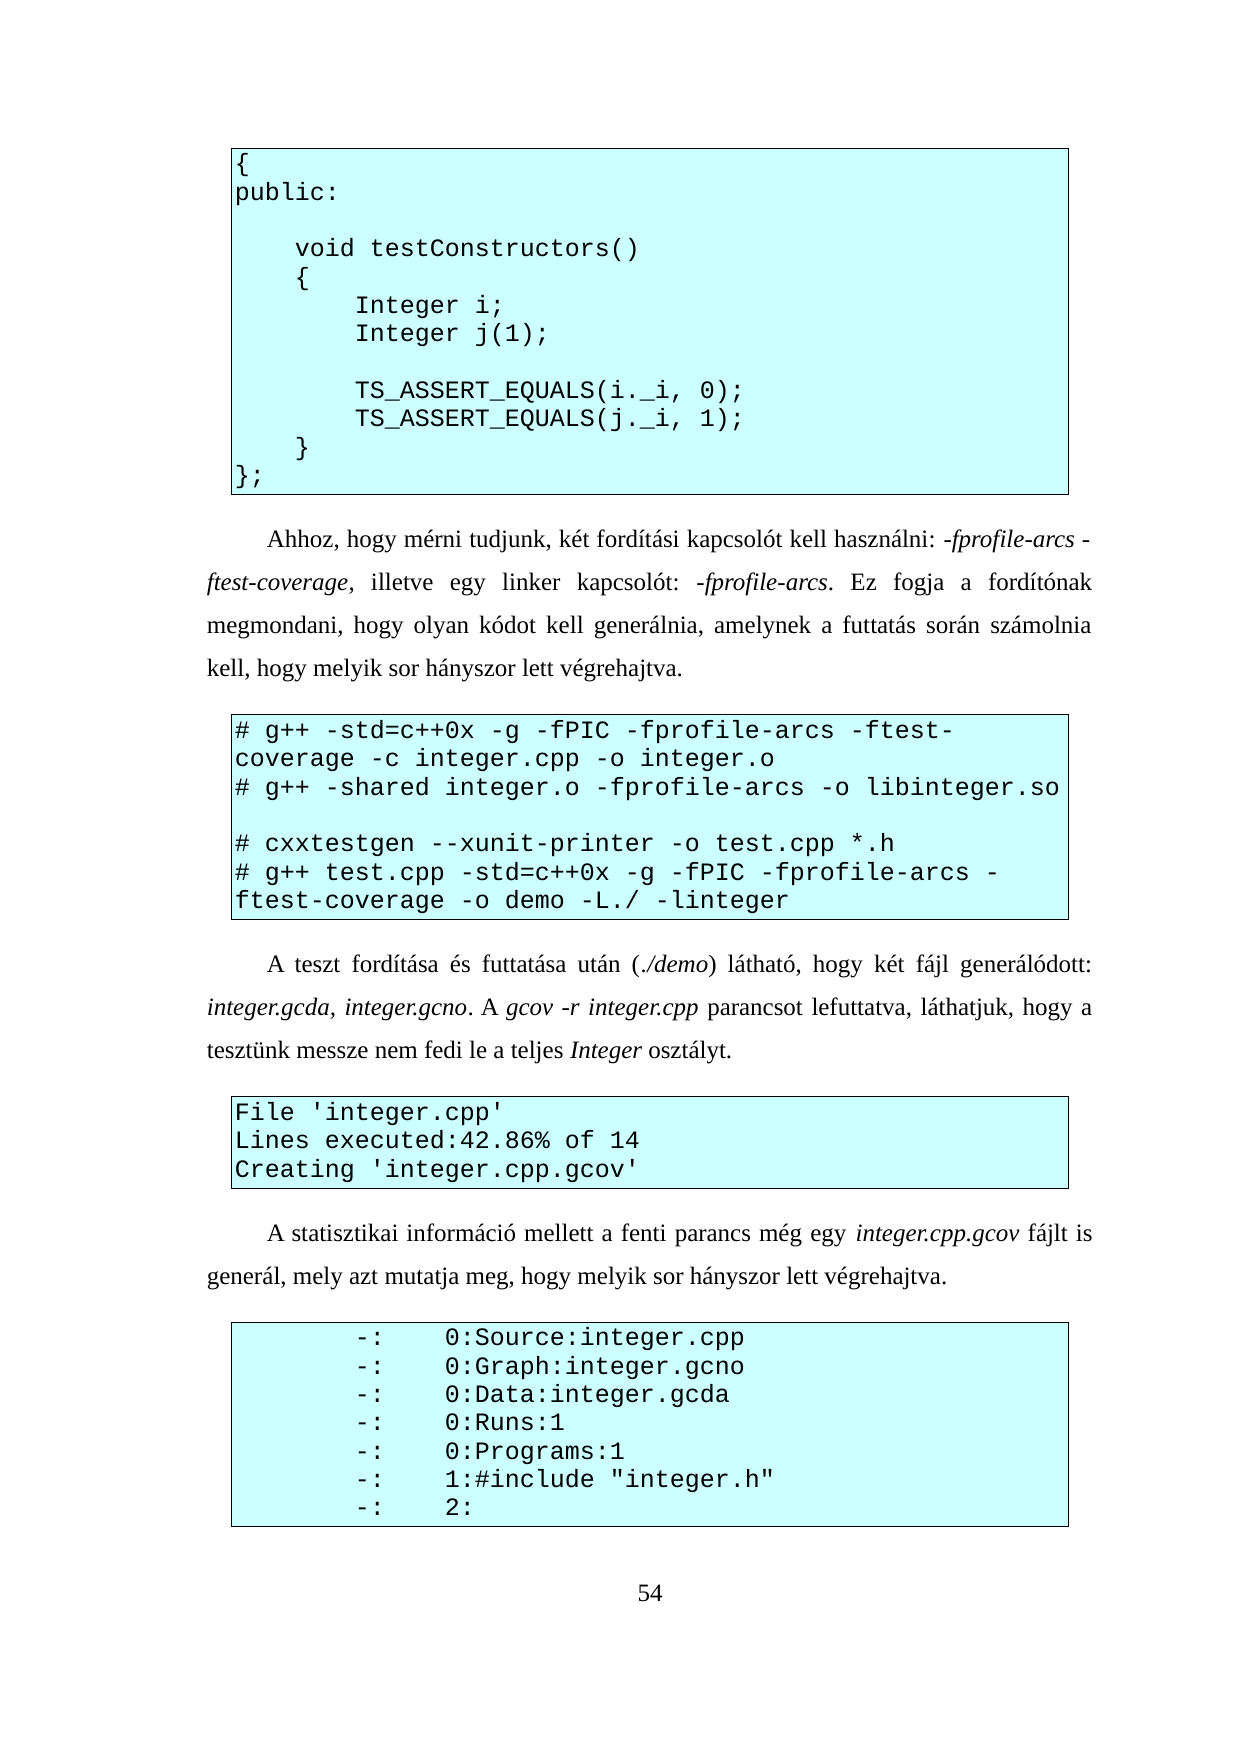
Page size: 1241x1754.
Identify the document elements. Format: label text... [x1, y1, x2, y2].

text # g++ -std=c++0x -g -fPIC -fprofile-arcs -ftest-coverage -c integer.cpp -o integer.o # g++ -shared integer.o -fprofile-arcs -o libinteger.so # cxxtestgen --xunit-printer -o test.cpp *.h # g++ test.cpp -std=c++0x -g -fPIC -fprofile-arcs -ftest-coverage -o demo -L./ -linteger [232, 715, 1068, 919]
text -: 0:Source:integer.cpp -: 0:Graph:integer.gcno -: 0:Data:integer.gcda -: 0:Runs:1 -: 0:Programs:1 -: 1:#include "integer.h" -: 2: [232, 1323, 1068, 1526]
text A teszt fordítása és futtatása után (./demo) látható, hogy két fájl generálódott: integer.gcda, integer.gcno. A gcov -r integer.cpp parancsot lefuttatva, láthatjuk, hogy a tesztünk messze nem fedi le a teljes Integer osztályt. [207, 949, 1093, 1064]
text Ahhoz, hogy mérni tudjunk, két fordítási kapcsolót kell használni: -fprofile-arcs -ftest-coverage, illetve egy linker kapcsolót: -fprofile-arcs. Ez fogja a fordítónak megmondani, hogy olyan kódot kell generálnia, amelynek a futtatás során számolnia kell, hogy melyik sor hányszor lett végrehajtva. [207, 524, 1093, 682]
text { public: void testConstructors() { Integer i; Integer j(1); TS_ASSERT_EQUALS(i._i, 0); TS_ASSERT_EQUALS(j._i, 1); } }; [232, 149, 1068, 494]
text File 'integer.cpp' Lines executed:42.86% of 14 Creating 'integer.cpp.gcov' [232, 1097, 1068, 1188]
text A statisztikai információ mellett a fenti parancs még egy integer.cpp.gcov fájlt is generál, mely azt mutatja meg, hogy melyik sor hányszor lett végrehajtva. [207, 1218, 1093, 1289]
